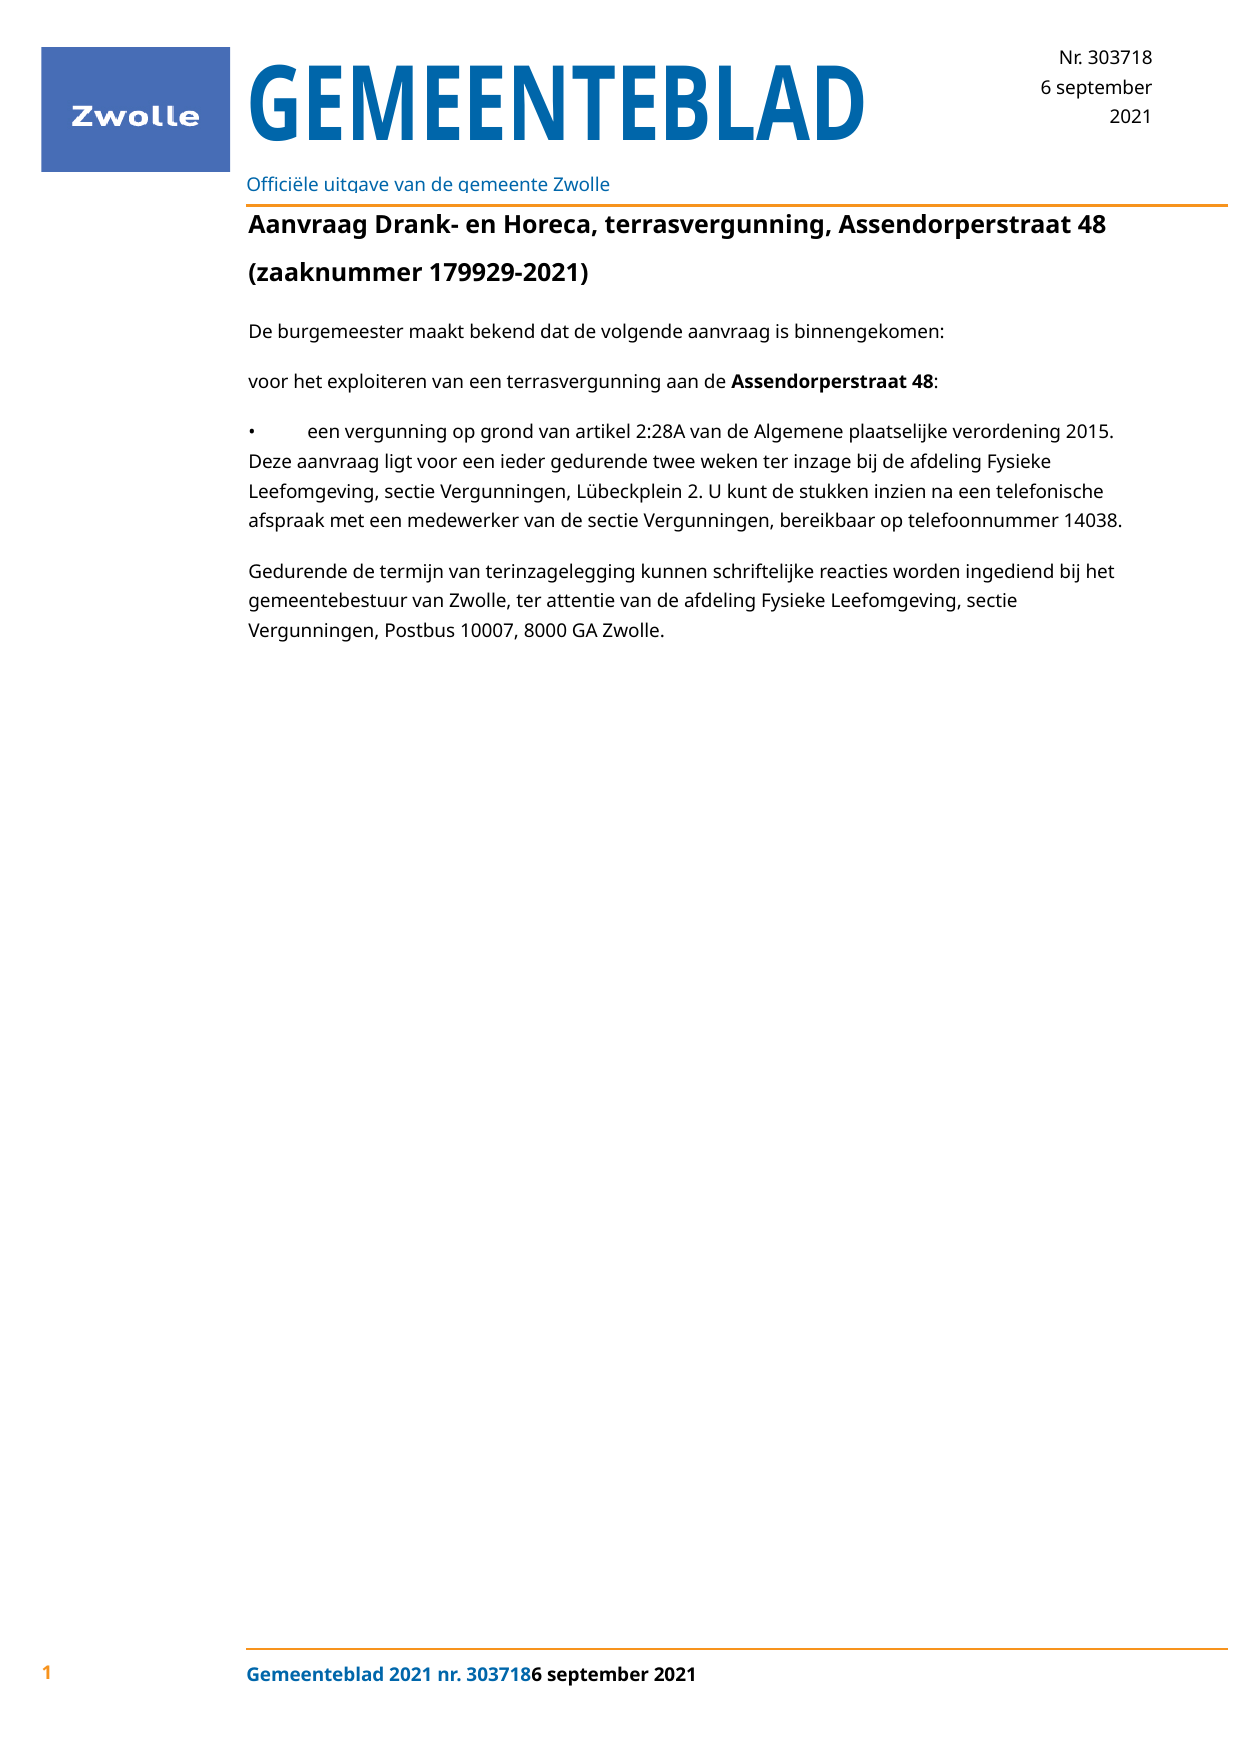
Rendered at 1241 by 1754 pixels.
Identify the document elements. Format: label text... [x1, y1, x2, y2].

list een vergunning op grond van artikel 2:28A van de Algemene plaatselijke verordening 2015. [248, 419, 1152, 444]
picture [41, 47, 231, 172]
text De burgemeester maakt bekend dat de volgende aanvraag is binnengekomen: [248, 318, 1152, 344]
text Aanvraag Drank- en Horeca, terrasvergunning, Assendorperstraat 48 (zaaknummer 179929-2021) [248, 207, 1152, 288]
text Gedurende de termijn van terinzagelegging kunnen schriftelijke reacties worden ingediend bij het gemeentebestuur van Zwolle, ter attentie van de afdeling Fysieke Leefomgeving, sectie Vergunningen, Postbus 10007, 8000 GA Zwolle. [248, 558, 1152, 643]
text voor het exploiteren van een terrasvergunning aan de Assendorperstraat 48: [248, 368, 1152, 394]
text Deze aanvraag ligt voor een ieder gedurende twee weken ter inzage bij de afdeling Fysieke Leefomgeving, sectie Vergunningen, Lübeckplein 2. U kunt de stukken inzien na een telefonische afspraak met een medewerker van de sectie Vergunningen, bereikbaar op telefoonnummer 14038. [248, 448, 1152, 533]
